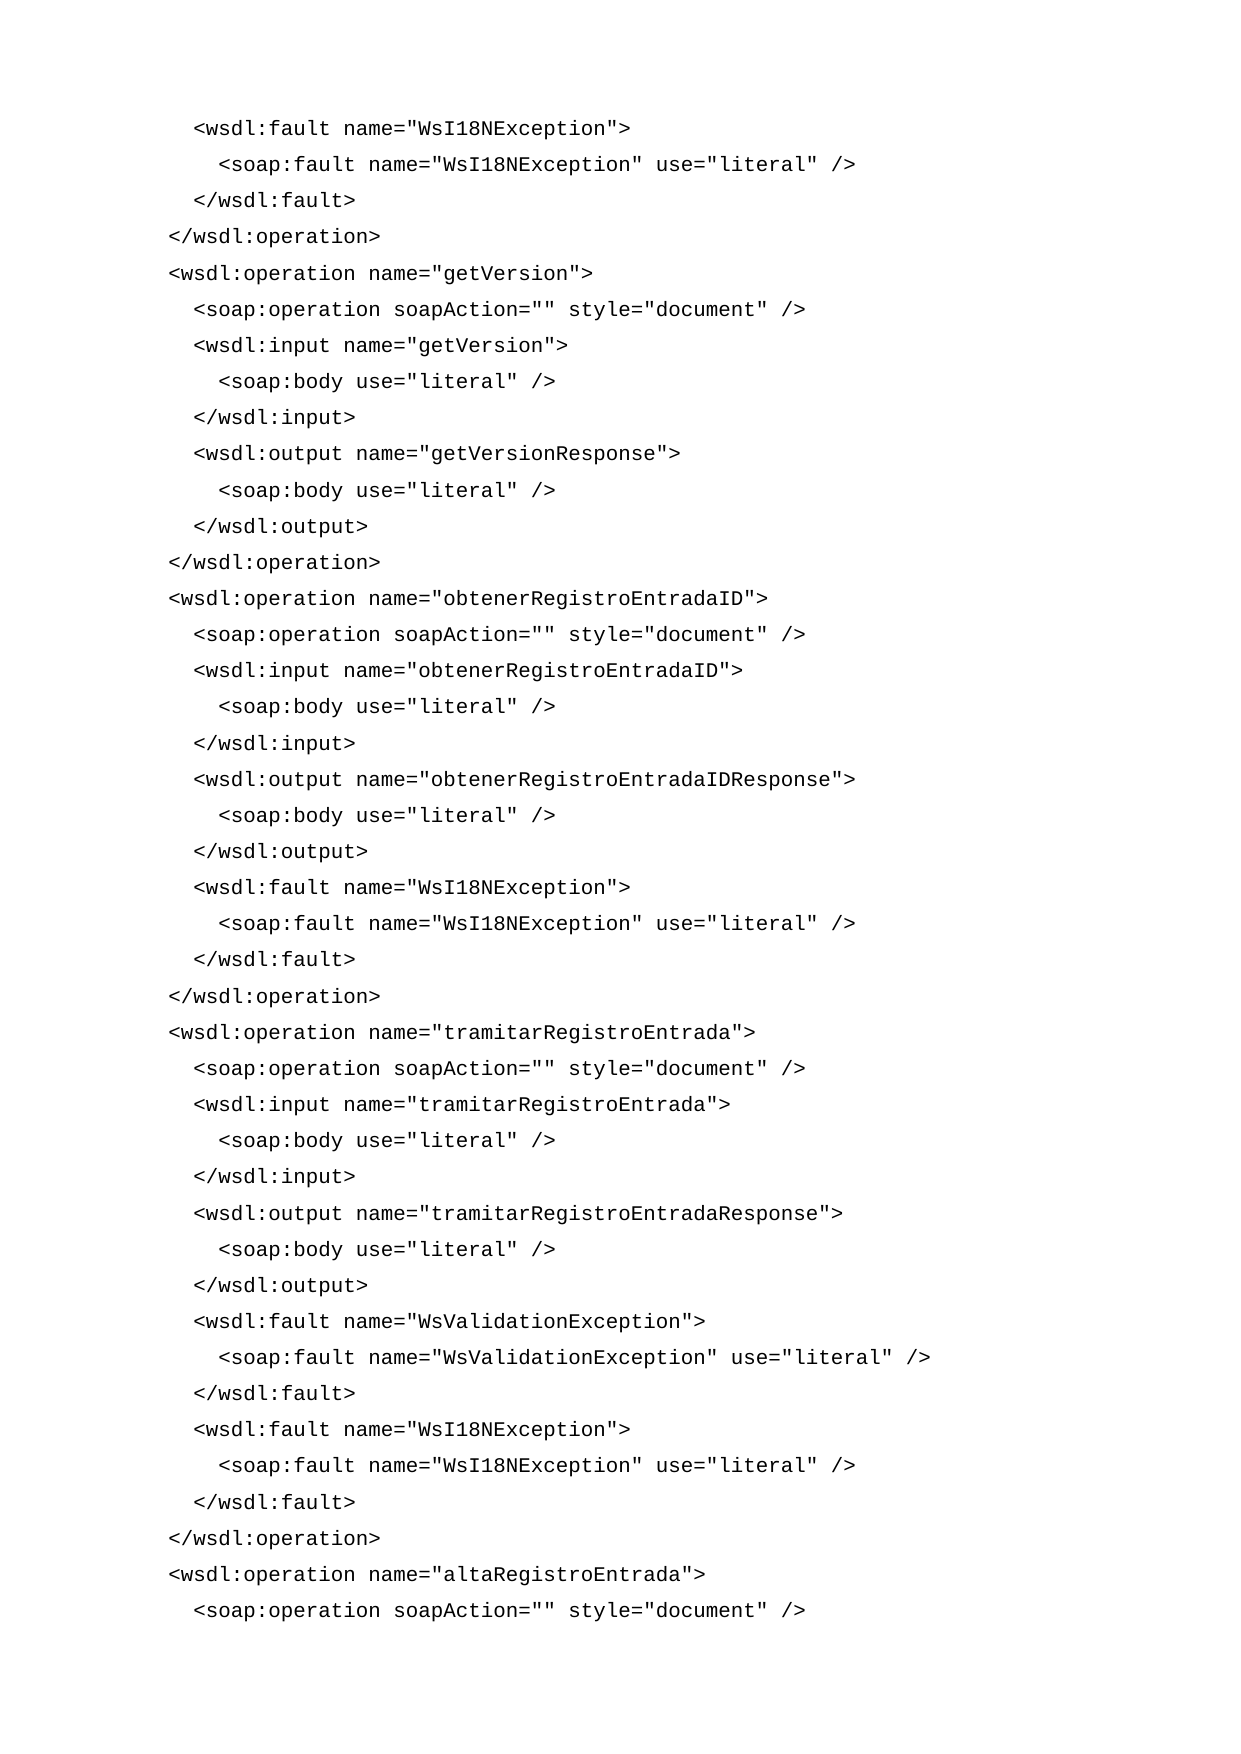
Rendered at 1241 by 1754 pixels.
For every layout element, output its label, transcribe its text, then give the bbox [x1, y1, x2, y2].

text <soap:body use="literal" /> [118, 696, 1122, 720]
text </wsdl:operation> [118, 552, 1122, 576]
text <soap:fault name="WsValidationException" use="literal" /> [118, 1347, 1122, 1371]
text </wsdl:output> [118, 1275, 1122, 1298]
text <wsdl:operation name="altaRegistroEntrada"> [118, 1564, 1122, 1588]
text <wsdl:operation name="obtenerRegistroEntradaID"> [118, 588, 1122, 612]
text <wsdl:input name="obtenerRegistroEntradaID"> [118, 660, 1122, 684]
text <soap:operation soapAction="" style="document" /> [118, 299, 1122, 322]
text <soap:fault name="WsI18NException" use="literal" /> [118, 913, 1122, 937]
text <wsdl:fault name="WsI18NException"> [118, 877, 1122, 901]
text </wsdl:operation> [118, 1528, 1122, 1551]
text <soap:body use="literal" /> [118, 1239, 1122, 1262]
text </wsdl:input> [118, 1166, 1122, 1190]
text <wsdl:operation name="tramitarRegistroEntrada"> [118, 1022, 1122, 1045]
text <soap:body use="literal" /> [118, 805, 1122, 828]
text <wsdl:output name="getVersionResponse"> [118, 443, 1122, 467]
text <soap:operation soapAction="" style="document" /> [118, 1058, 1122, 1082]
text <soap:body use="literal" /> [118, 479, 1122, 503]
text </wsdl:output> [118, 841, 1122, 865]
text <wsdl:fault name="WsI18NException"> [118, 118, 1122, 142]
text <wsdl:output name="obtenerRegistroEntradaIDResponse"> [118, 769, 1122, 792]
text <wsdl:fault name="WsValidationException"> [118, 1311, 1122, 1334]
text <soap:fault name="WsI18NException" use="literal" /> [118, 1456, 1122, 1479]
text </wsdl:operation> [118, 986, 1122, 1009]
text <soap:operation soapAction="" style="document" /> [118, 1600, 1122, 1624]
text </wsdl:input> [118, 407, 1122, 431]
text <soap:body use="literal" /> [118, 1130, 1122, 1154]
text <soap:fault name="WsI18NException" use="literal" /> [118, 154, 1122, 178]
text </wsdl:fault> [118, 1383, 1122, 1407]
text </wsdl:fault> [118, 949, 1122, 973]
text <wsdl:input name="tramitarRegistroEntrada"> [118, 1094, 1122, 1118]
text <soap:operation soapAction="" style="document" /> [118, 624, 1122, 648]
text </wsdl:fault> [118, 190, 1122, 214]
text </wsdl:fault> [118, 1492, 1122, 1515]
text <wsdl:operation name="getVersion"> [118, 263, 1122, 286]
text <wsdl:output name="tramitarRegistroEntradaResponse"> [118, 1202, 1122, 1226]
text <wsdl:input name="getVersion"> [118, 335, 1122, 359]
text </wsdl:output> [118, 516, 1122, 539]
text <wsdl:fault name="WsI18NException"> [118, 1419, 1122, 1443]
text </wsdl:input> [118, 733, 1122, 756]
text </wsdl:operation> [118, 227, 1122, 250]
text <soap:body use="literal" /> [118, 371, 1122, 395]
